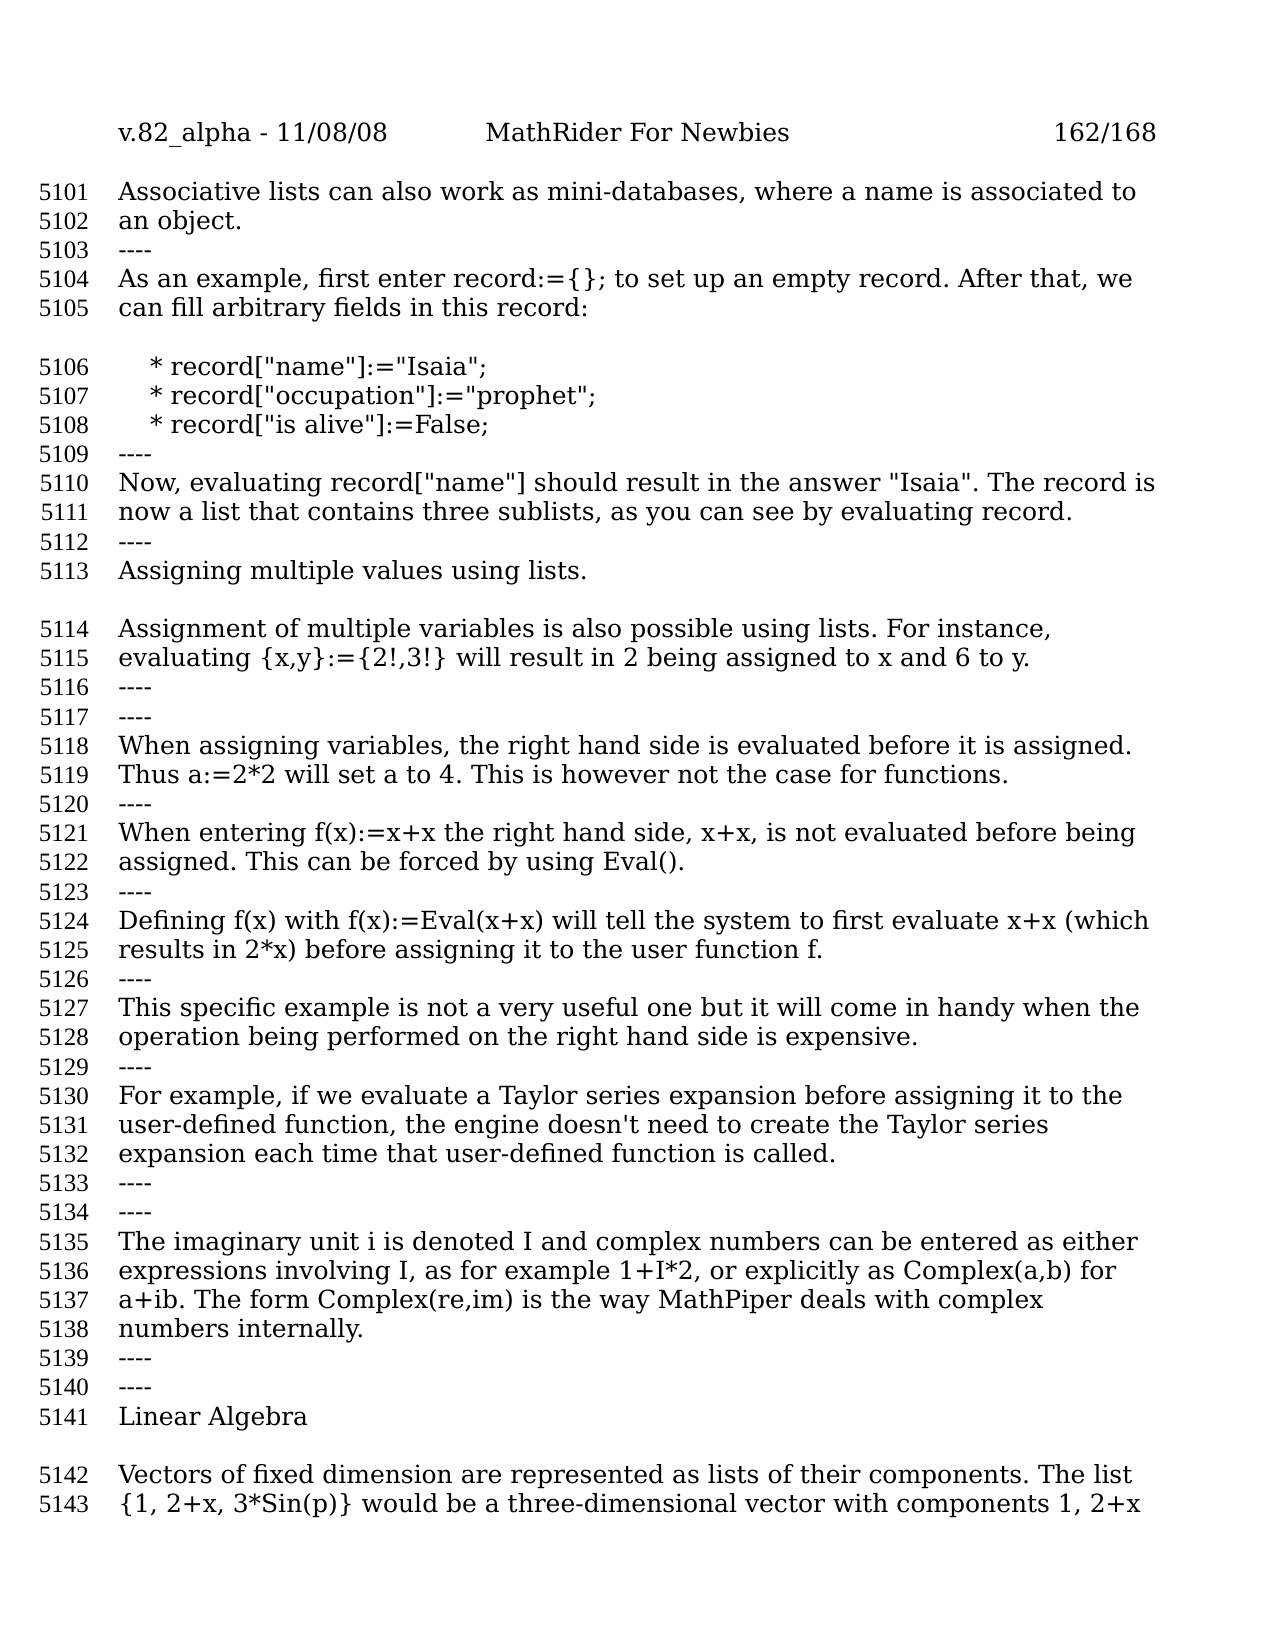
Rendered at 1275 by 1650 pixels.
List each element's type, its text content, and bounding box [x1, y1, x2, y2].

text Assignment of multiple variables is also possible using lists. For instance, evaluating {x,y}:={2!,3!} will result in 2 being assigned to x and 6 to y. [118, 614, 1157, 673]
text Defining f(x) with f(x):=Eval(x+x) will tell the system to first evaluate x+x (which results in 2*x) before assigning it to the user function f. [118, 906, 1157, 964]
text ---- [118, 1198, 1157, 1227]
text Assigning multiple values using lists. [118, 556, 1157, 585]
text * record["occupation"]:="prophet"; [118, 381, 1157, 410]
text Linear Algebra [118, 1402, 1157, 1431]
text For example, if we evaluate a Taylor series expansion before assigning it to the user-defined function, the engine doesn't need to create the Taylor series expansion each time that user-defined function is called. [118, 1081, 1157, 1168]
text ---- [118, 527, 1157, 556]
text * record["is alive"]:=False; [118, 410, 1157, 439]
text Associative lists can also work as mini-databases, where a name is associated to an object. [118, 177, 1157, 235]
text * record["name"]:="Isaia"; [118, 352, 1157, 381]
text This specific example is not a very useful one but it will come in handy when the operation being performed on the right hand side is expensive. [118, 993, 1157, 1052]
text ---- [118, 439, 1157, 468]
text The imaginary unit i is denoted I and complex numbers can be entered as either expressions involving I, as for example 1+I*2, or explicitly as Complex(a,b) for a+ib. The form Complex(re,im) is the way MathPiper deals with complex numbers internally. [118, 1227, 1157, 1343]
text Vectors of fixed dimension are represented as lists of their components. The list {1, 2+x, 3*Sin(p)} would be a three-dimensional vector with components 1, 2+x [118, 1460, 1157, 1518]
text ---- [118, 673, 1157, 702]
text ---- [118, 789, 1157, 818]
text When assigning variables, the right hand side is evaluated before it is assigned. Thus a:=2*2 will set a to 4. This is however not the case for functions. [118, 731, 1157, 789]
text ---- [118, 235, 1157, 264]
text ---- [118, 877, 1157, 906]
text Now, evaluating record["name"] should result in the answer "Isaia". The record is now a list that contains three sublists, as you can see by evaluating record. [118, 468, 1157, 527]
text ---- [118, 1168, 1157, 1198]
text When entering f(x):=x+x the right hand side, x+x, is not evaluated before being assigned. This can be forced by using Eval(). [118, 818, 1157, 877]
text ---- [118, 964, 1157, 993]
text ---- [118, 1373, 1157, 1402]
text As an example, first enter record:={}; to set up an empty record. After that, we can fill arbitrary fields in this record: [118, 264, 1157, 323]
text ---- [118, 1052, 1157, 1081]
text ---- [118, 1343, 1157, 1373]
text ---- [118, 702, 1157, 731]
